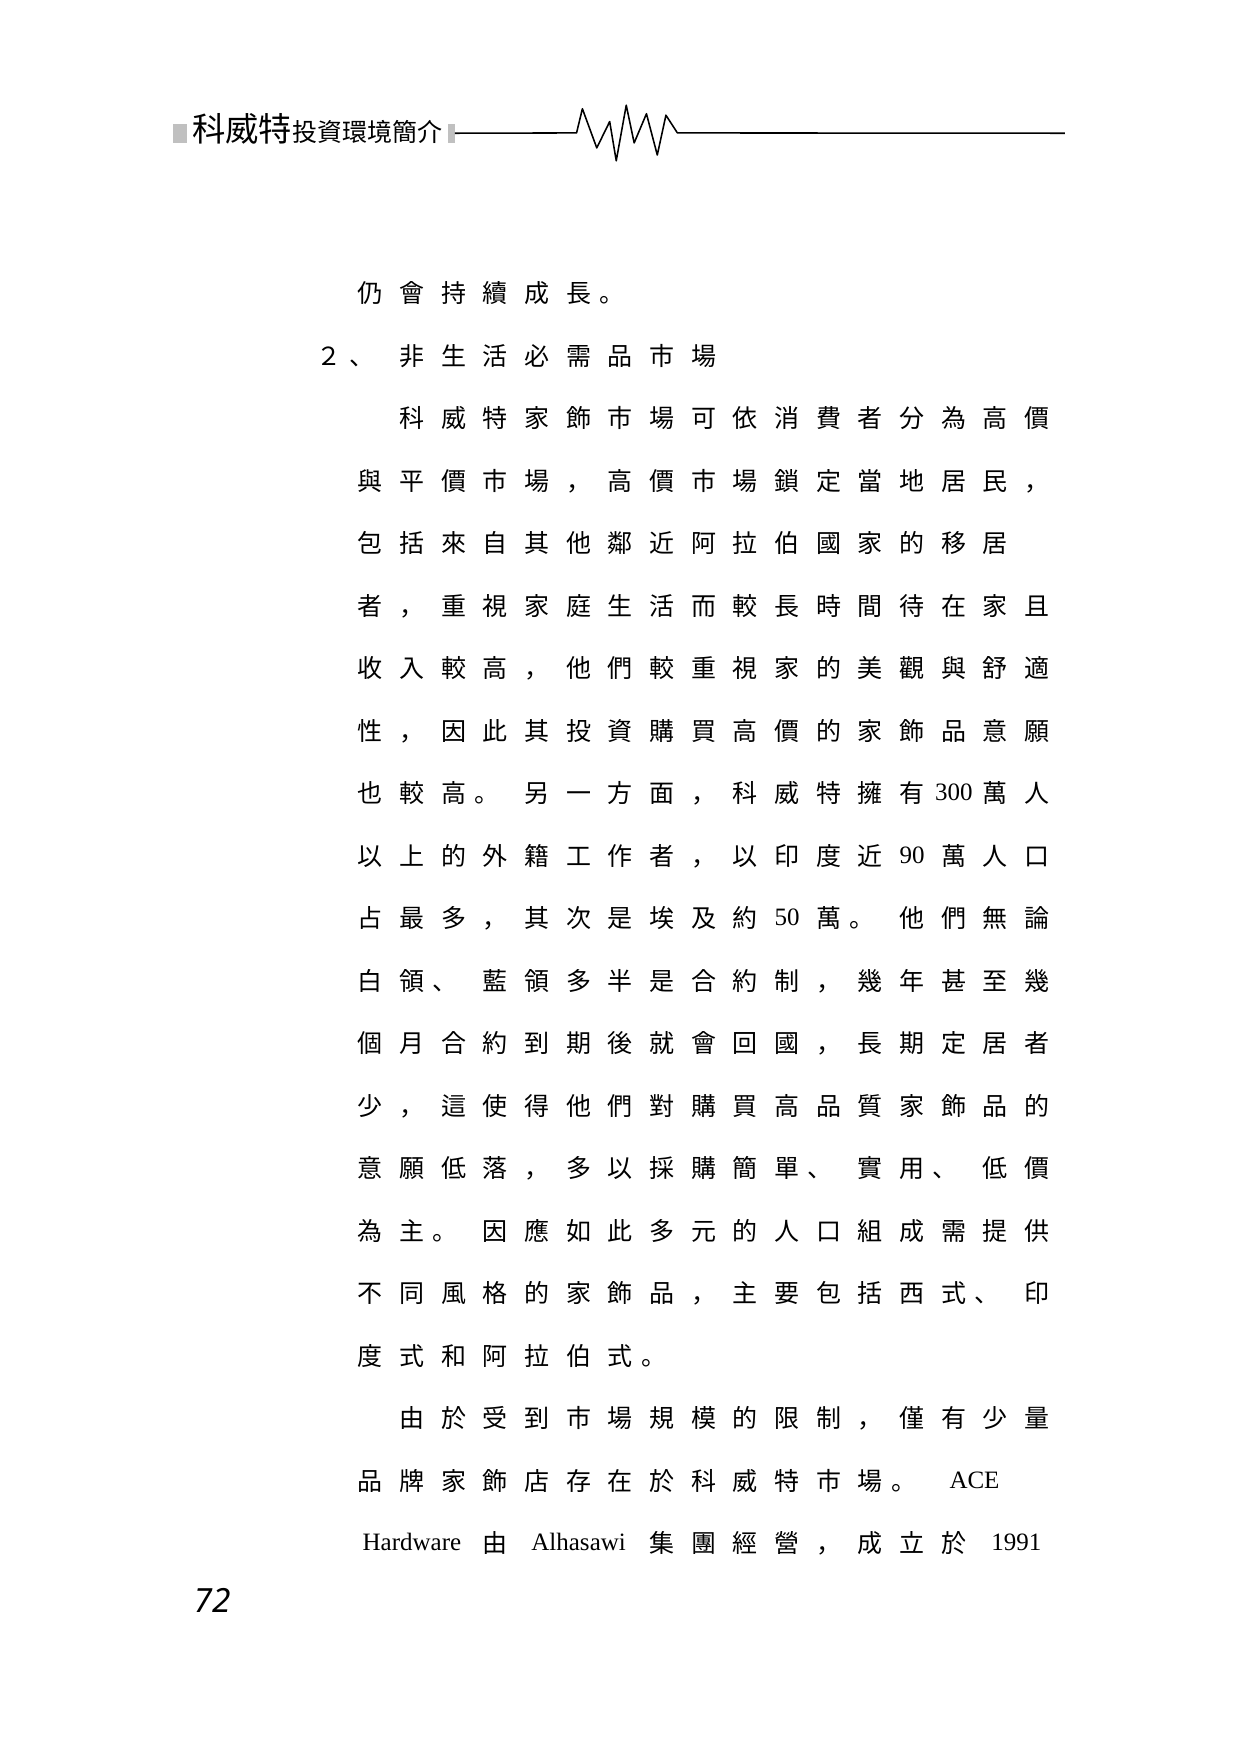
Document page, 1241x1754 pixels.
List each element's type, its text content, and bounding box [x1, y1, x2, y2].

text 科威特家飾市場可依消費者分為高價與平價市場，高價市場鎖定當地居民，包括來自其他鄰近阿拉伯國家的移居者，重視家庭生活而較長時間待在家且收入較高，他們較重視家的美觀與舒適性，因此其投資購買高價的家飾品意願也較高。另一方面，科威特擁有300萬人以上的外籍工作者，以印度近90萬人口占最多，其次是埃及約50萬。他們無論白領、藍領多半是合約制，幾年甚至幾個月合約到期後就會回國，長期定居者少，這使得他們對購買高品質家飾品的意願低落，多以採購簡單、實用、低價為主。因應如此多元的人口組成需提供不同風格的家飾品，主要包括西式、印度式和阿拉伯式。 [330, 375, 1058, 1375]
text 仍會持續成長。 [330, 250, 1058, 313]
text ２、非生活必需品市場 [281, 313, 1058, 375]
text 由於受到市場規模的限制，僅有少量品牌家飾店存在於科威特市場。ACE Hardware由Alhasawi集團經營，成立於1991 [330, 1375, 1058, 1563]
